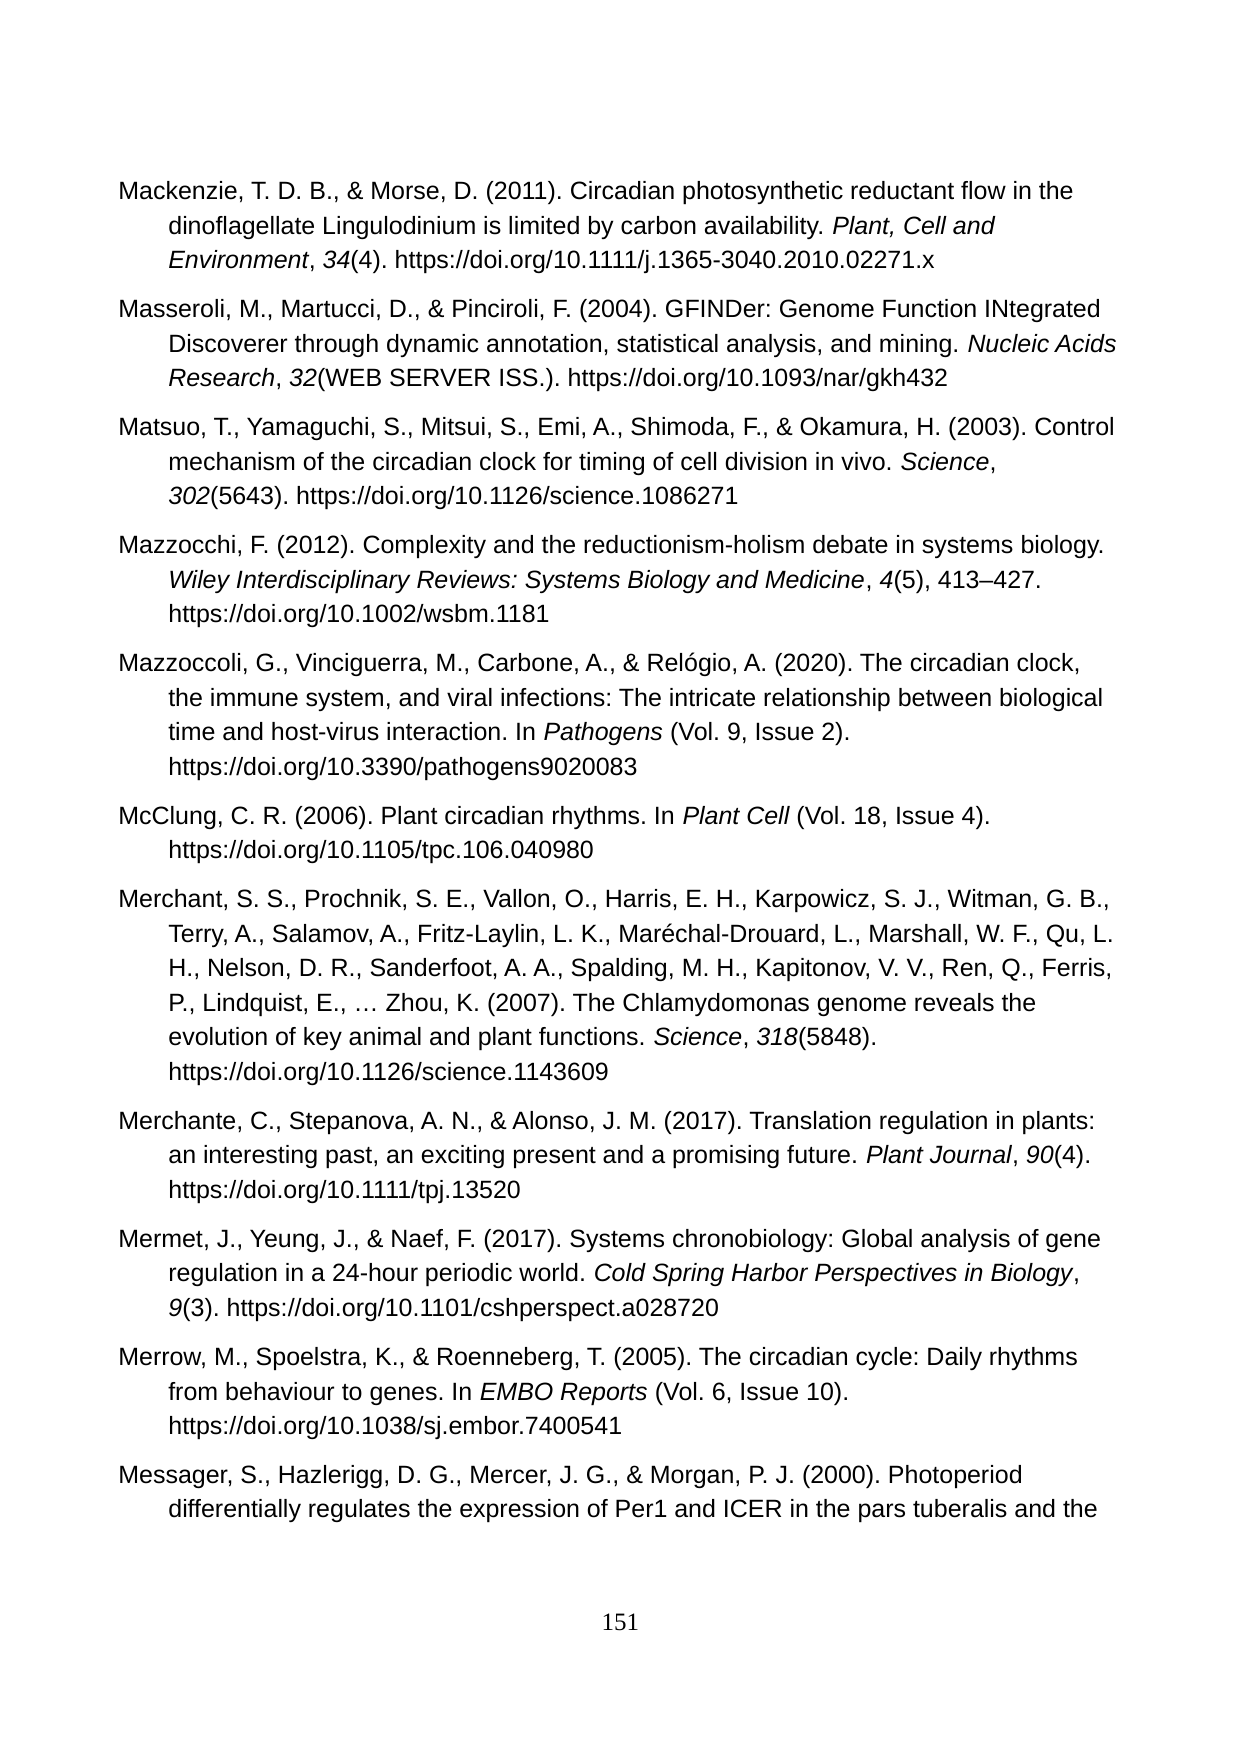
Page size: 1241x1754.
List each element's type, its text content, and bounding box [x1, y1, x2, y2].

text Messager, S., Hazlerigg, D. G., Mercer, J. G., & Morgan, P. J. (2000). Photoperiod differentially regulates the expression of Per1 and ICER in the pars tuberalis and the [118, 1460, 1122, 1523]
text Mackenzie, T. D. B., & Morse, D. (2011). Circadian photosynthetic reductant flow in the dinoflagellate Lingulodinium is limited by carbon availability. Plant, Cell and Environment, 34(4). https://doi.org/10.1111/j.1365-3040.2010.02271.x [118, 176, 1122, 274]
text Merrow, M., Spoelstra, K., & Roenneberg, T. (2005). The circadian cycle: Daily rhythms from behaviour to genes. In EMBO Reports (Vol. 6, Issue 10). https://doi.org/10.1038/sj.embor.7400541 [118, 1342, 1122, 1440]
text McClung, C. R. (2006). Plant circadian rhythms. In Plant Cell (Vol. 18, Issue 4). https://doi.org/10.1105/tpc.106.040980 [118, 801, 1122, 864]
text Masseroli, M., Martucci, D., & Pinciroli, F. (2004). GFINDer: Genome Function INtegrated Discoverer through dynamic annotation, statistical analysis, and mining. Nucleic Acids Research, 32(WEB SERVER ISS.). https://doi.org/10.1093/nar/gkh432 [118, 294, 1122, 392]
text Mermet, J., Yeung, J., & Naef, F. (2017). Systems chronobiology: Global analysis of gene regulation in a 24-hour periodic world. Cold Spring Harbor Perspectives in Biology, 9(3). https://doi.org/10.1101/cshperspect.a028720 [118, 1224, 1122, 1322]
text Matsuo, T., Yamaguchi, S., Mitsui, S., Emi, A., Shimoda, F., & Okamura, H. (2003). Control mechanism of the circadian clock for timing of cell division in vivo. Science, 302(5643). https://doi.org/10.1126/science.1086271 [118, 412, 1122, 510]
text Mazzocchi, F. (2012). Complexity and the reductionism-holism debate in systems biology. Wiley Interdisciplinary Reviews: Systems Biology and Medicine, 4(5), 413–427. https://doi.org/10.1002/wsbm.1181 [118, 530, 1122, 628]
text Merchant, S. S., Prochnik, S. E., Vallon, O., Harris, E. H., Karpowicz, S. J., Witman, G. B., Terry, A., Salamov, A., Fritz-Laylin, L. K., Maréchal-Drouard, L., Marshall, W. F., Qu, L. H., Nelson, D. R., Sanderfoot, A. A., Spalding, M. H., Kapitonov, V. V., Ren, Q., Ferris, P., Lindquist, E., … Zhou, K. (2007). The Chlamydomonas genome reveals the evolution of key animal and plant functions. Science, 318(5848). https://doi.org/10.1126/science.1143609 [118, 884, 1122, 1086]
text Merchante, C., Stepanova, A. N., & Alonso, J. M. (2017). Translation regulation in plants: an interesting past, an exciting present and a promising future. Plant Journal, 90(4). https://doi.org/10.1111/tpj.13520 [118, 1106, 1122, 1204]
text Mazzoccoli, G., Vinciguerra, M., Carbone, A., & Relógio, A. (2020). The circadian clock, the immune system, and viral infections: The intricate relationship between biological time and host-virus interaction. In Pathogens (Vol. 9, Issue 2). https://doi.org/10.3390/pathogens9020083 [118, 648, 1122, 781]
